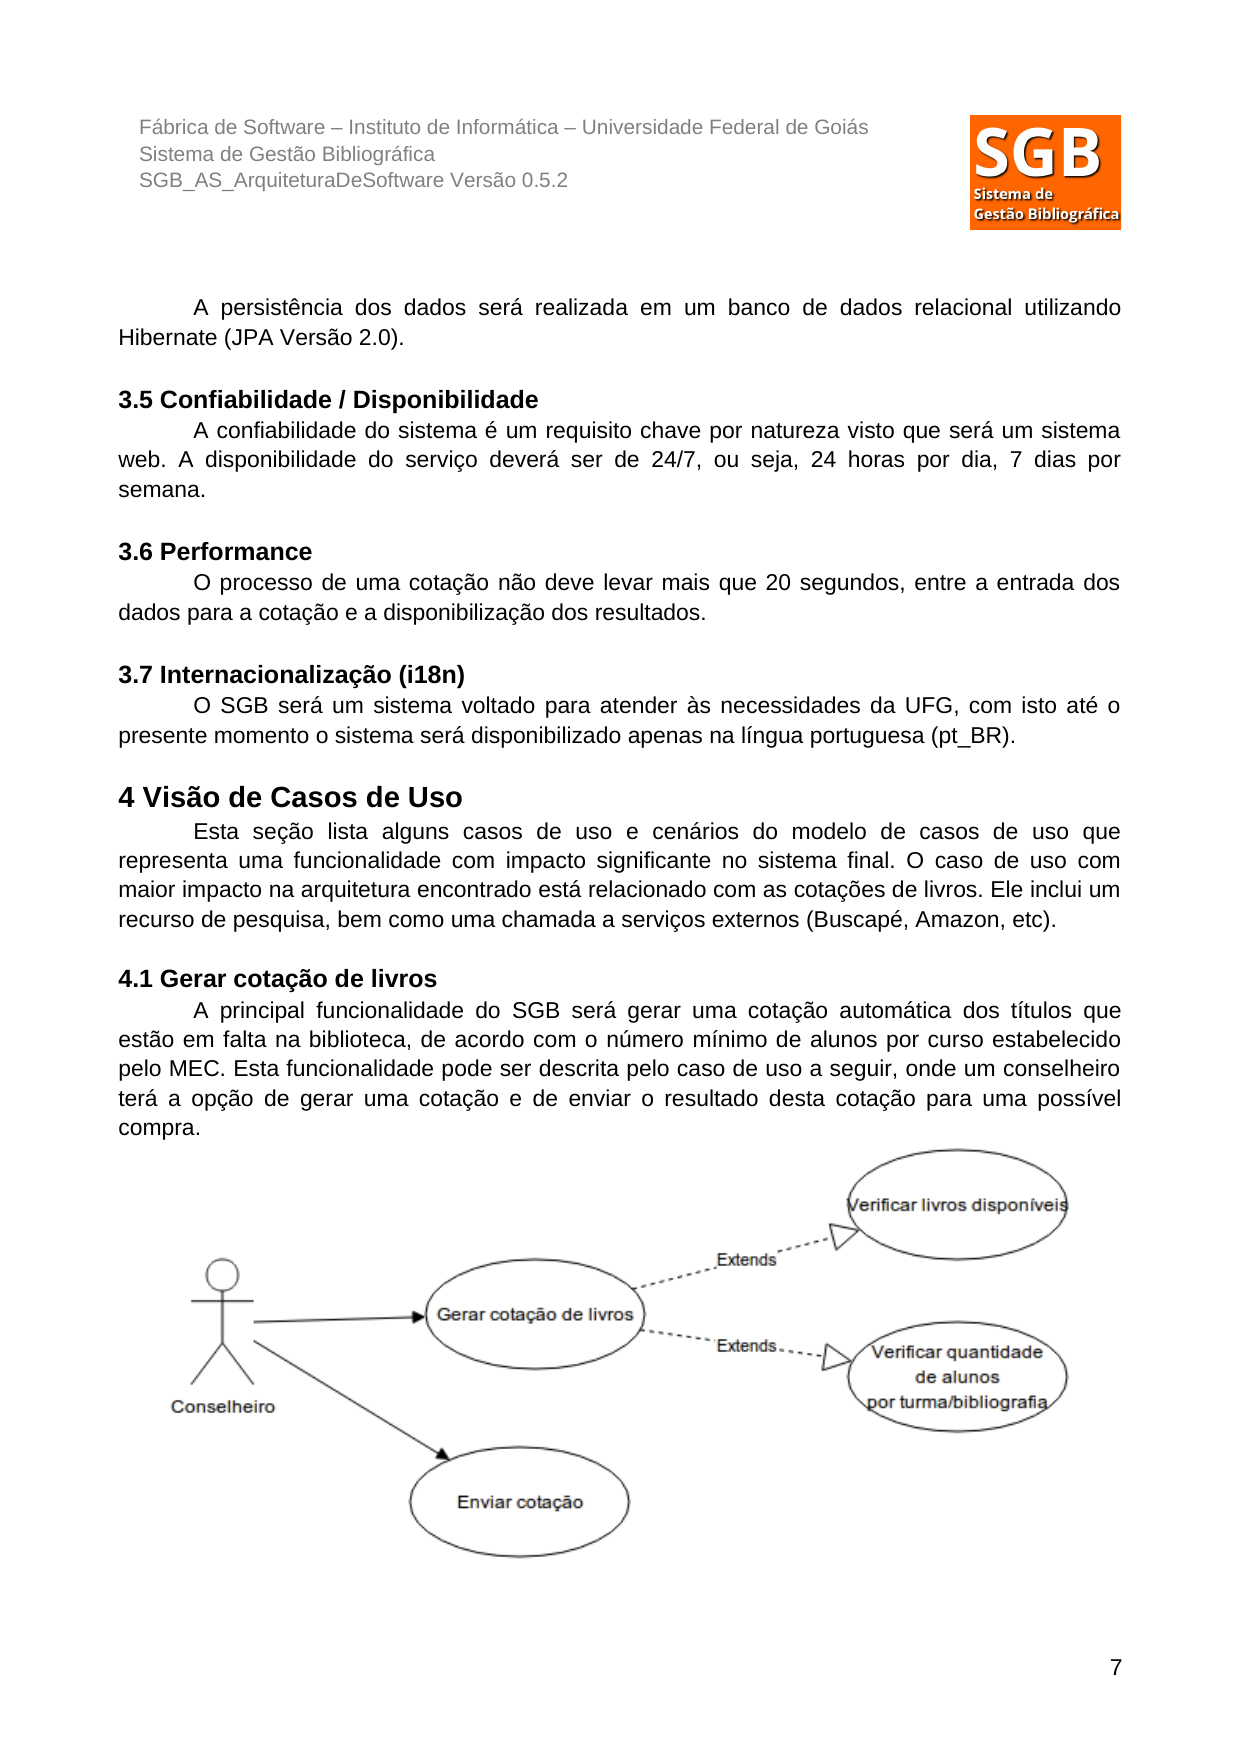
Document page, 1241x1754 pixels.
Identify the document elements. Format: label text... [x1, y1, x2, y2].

text O processo de uma cotação não deve levar mais que 20 segundos, entre a entrada dos dados para a cotação e a disponibilização dos resultados. [118, 570, 1122, 625]
text A persistência dos dados será realizada em um banco de dados relacional utilizando Hibernate (JPA Versão 2.0). [118, 295, 1122, 350]
picture [970, 115, 1122, 230]
subtitle 4 Visão de Casos de Uso [118, 781, 1122, 814]
picture [157, 1144, 1083, 1571]
text O SGB será um sistema voltado para atender às necessidades da UFG, com isto até o presente momento o sistema será disponibilizado apenas na língua portuguesa (pt_BR). [118, 693, 1122, 748]
text A confiabilidade do sistema é um requisito chave por natureza visto que será um sistema web. A disponibilidade do serviço deverá ser de 24/7, ou seja, 24 horas por dia, 7 dias por semana. [118, 418, 1122, 502]
text Esta seção lista alguns casos de uso e cenários do modelo de casos de uso que representa uma funcionalidade com impacto significante no sistema final. O caso de uso com maior impacto na arquitetura encontrado está relacionado com as cotações de livros. Ele inclui um recurso de pesquisa, bem como uma chamada a serviços externos (Buscapé, Amazon, etc). [118, 818, 1122, 932]
subtitle 3.6 Performance [118, 538, 1122, 566]
subtitle 4.1 Gerar cotação de livros [118, 965, 1122, 993]
text A principal funcionalidade do SGB será gerar uma cotação automática dos títulos que estão em falta na biblioteca, de acordo com o número mínimo de alunos por curso estabelecido pelo MEC. Esta funcionalidade pode ser descrita pelo caso de uso a seguir, onde um conselheiro terá a opção de gerar uma cotação e de enviar o resultado desta cotação para uma possível compra. [118, 997, 1122, 1141]
subtitle 3.7 Internacionalização (i18n) [118, 661, 1122, 689]
subtitle 3.5 Confiabilidade / Disponibilidade [118, 386, 1122, 413]
